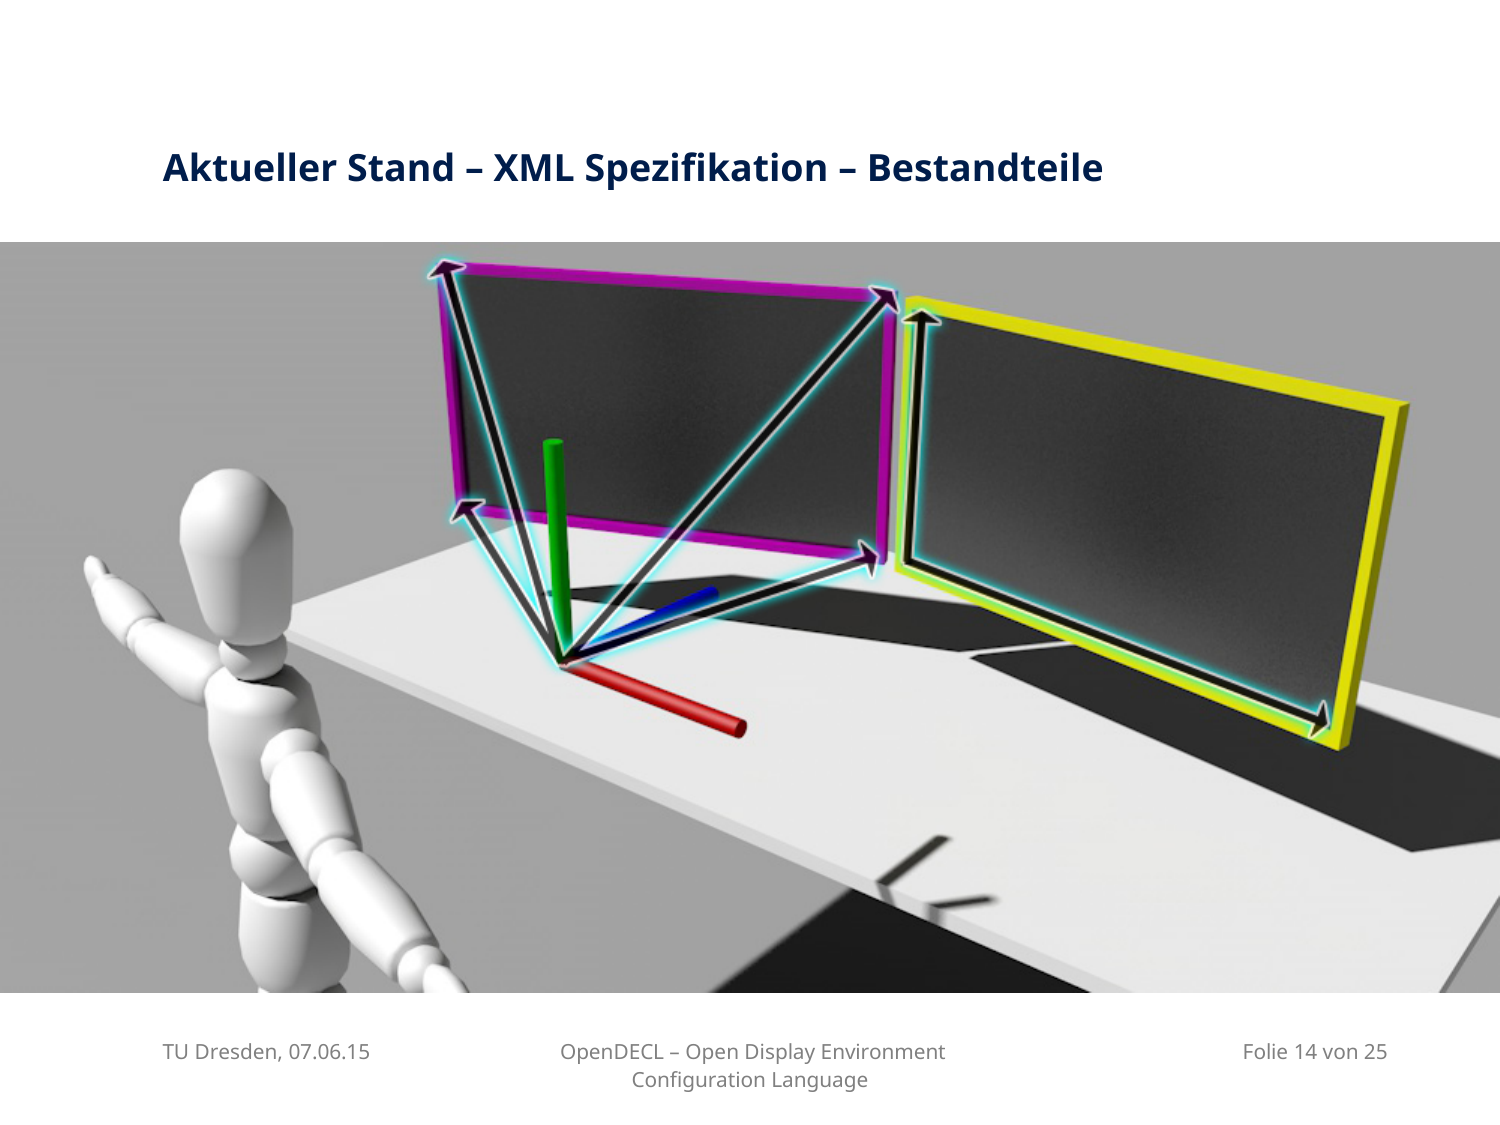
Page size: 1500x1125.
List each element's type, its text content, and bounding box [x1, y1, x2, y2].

list Aktueller Stand – XML Spezifikation – Bestandteile [162, 133, 1418, 242]
picture [0, 242, 1500, 993]
